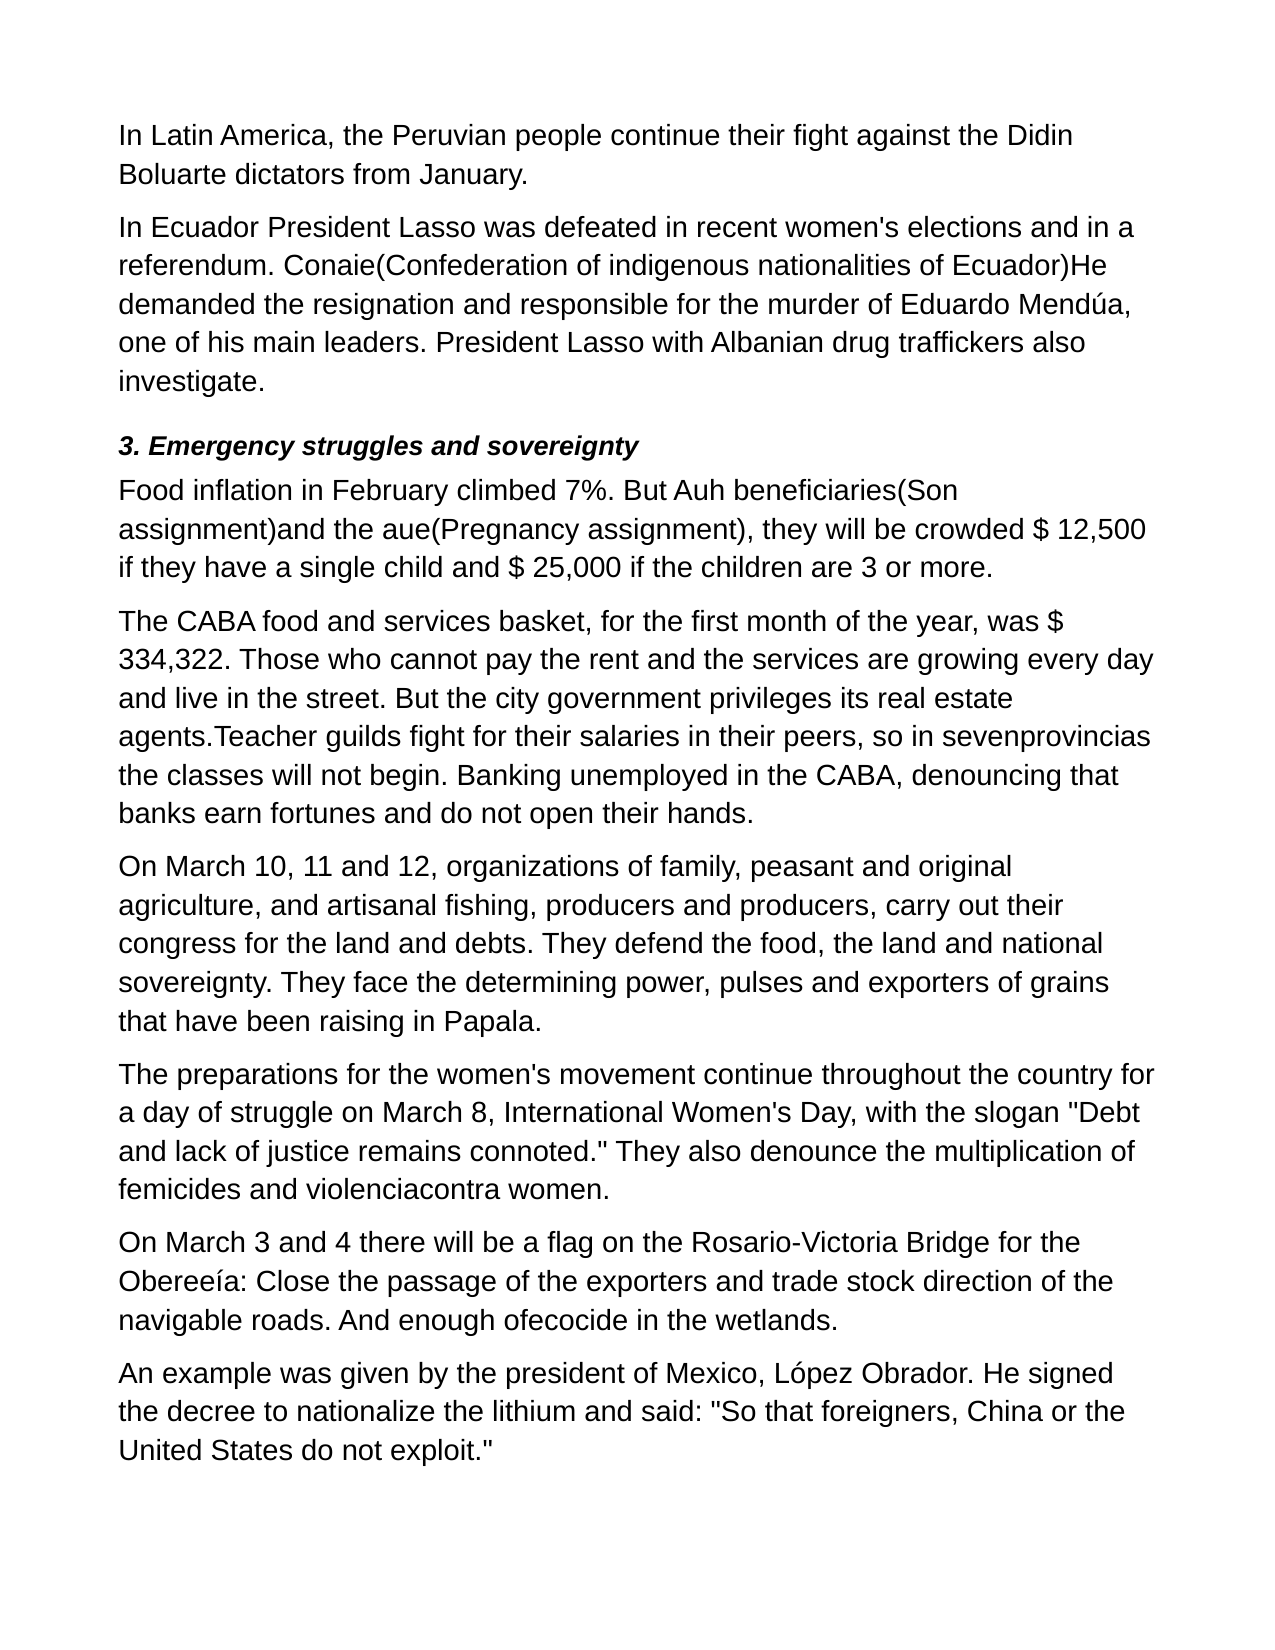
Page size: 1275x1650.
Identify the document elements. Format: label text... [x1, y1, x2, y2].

text The CABA food and services basket, for the first month of the year, was $ 334,322. Those who cannot pay the rent and the services are growing every day and live in the street. But the city government privileges its real estate agents.Teacher guilds fight for their salaries in their peers, so in sevenprovincias the classes will not begin. Banking unemployed in the CABA, denouncing that banks earn fortunes and do not open their hands. [118, 603, 1157, 830]
text In Latin America, the Peruvian people continue their fight against the Didin Boluarte dictators from January. [118, 118, 1157, 190]
text Food inflation in February climbed 7%. But Auh beneficiaries(Son assignment)and the aue(Pregnancy assignment), they will be crowded $ 12,500 if they have a single child and $ 25,000 if the children are 3 or more. [118, 473, 1157, 584]
text The preparations for the women's movement continue throughout the country for a day of struggle on March 8, International Women's Day, with the slogan "Debt and lack of justice remains connoted." They also denounce the multiplication of femicides and violenciacontra women. [118, 1057, 1157, 1206]
text On March 10, 11 and 12, organizations of family, peasant and original agriculture, and artisanal fishing, producers and producers, carry out their congress for the land and debts. They defend the food, the land and national sovereignty. They face the determining power, pulses and exporters of grains that have been raising in Papala. [118, 849, 1157, 1037]
text On March 3 and 4 there will be a flag on the Rosario-Victoria Bridge for the Obereeía: Close the passage of the exporters and trade stock direction of the navigable roads. And enough ofecocide in the wetlands. [118, 1225, 1157, 1336]
text An example was given by the president of Mexico, López Obrador. He signed the decree to nationalize the lithium and said: "So that foreigners, China or the United States do not exploit." [118, 1356, 1157, 1466]
subtitle 3. Emergency struggles and sovereignty [118, 429, 1157, 461]
text In Ecuador President Lasso was defeated in recent women's elections and in a referendum. Conaie(Confederation of indigenous nationalities of Ecuador)He demanded the resignation and responsible for the murder of Eduardo Mendúa, one of his main leaders. President Lasso with Albanian drug traffickers also investigate. [118, 210, 1157, 397]
